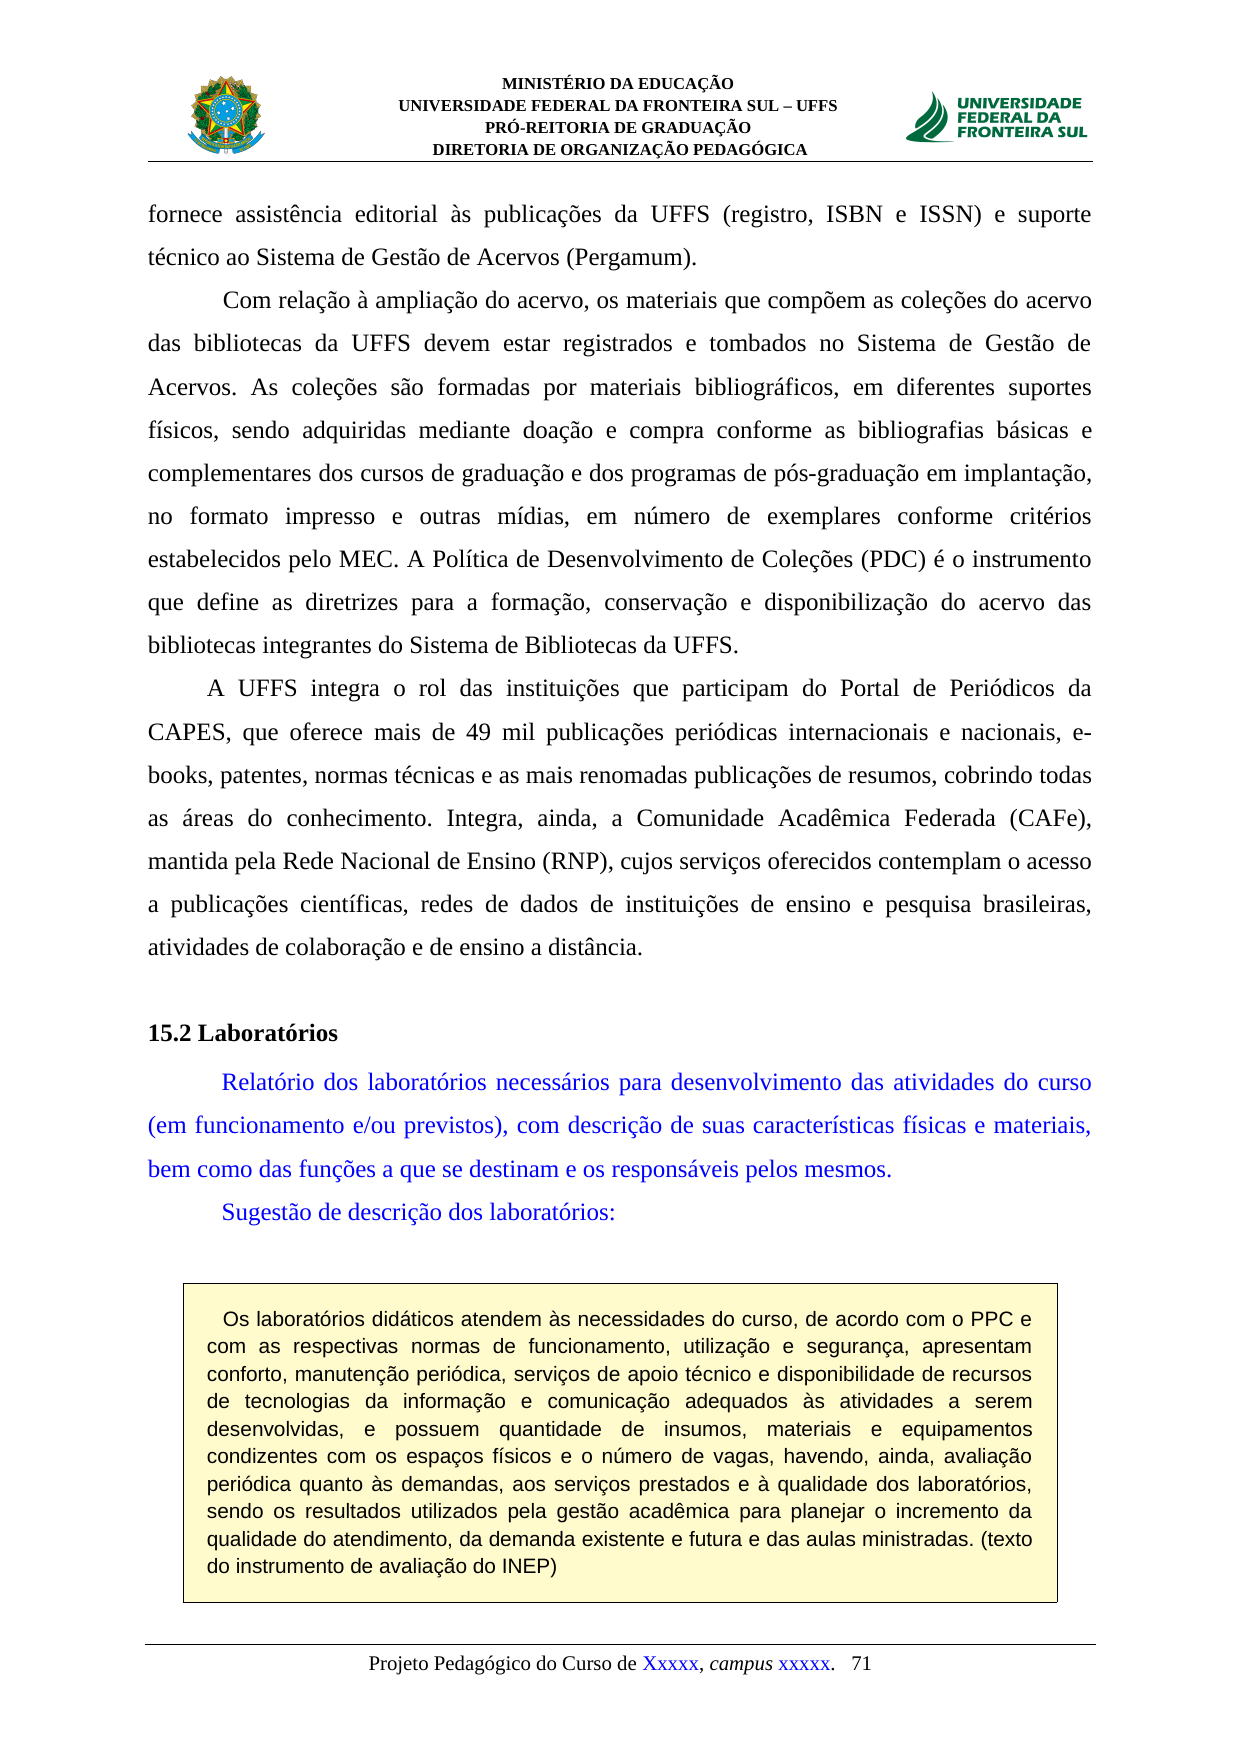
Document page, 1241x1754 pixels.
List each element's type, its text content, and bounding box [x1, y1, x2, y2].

subtitle 15.2 Laboratórios [148, 1018, 1093, 1047]
text Os laboratórios didáticos atendem às necessidades do curso, de acordo com o PPC e com as respectivas normas de funcionamento, utilização e segurança, apresentam conforto, manutenção periódica, serviços de apoio técnico e disponibilidade de recursos de tecnologias da informação e comunicação adequados às atividades a serem desenvolvidas, e possuem quantidade de insumos, materiais e equipamentos condizentes com os espaços físicos e o número de vagas, havendo, ainda, avaliação periódica quanto às demandas, aos serviços prestados e à qualidade dos laboratórios, sendo os resultados utilizados pela gestão acadêmica para planejar o incremento da qualidade do atendimento, da demanda existente e futura e das aulas ministradas. (texto do instrumento de avaliação do INEP) [184, 1284, 1057, 1602]
picture [187, 76, 265, 154]
picture [903, 90, 1090, 146]
text Sugestão de descrição dos laboratórios: [148, 1197, 1093, 1226]
text fornece assistência editorial às publicações da UFFS (registro, ISBN e ISSN) e suporte técnico ao Sistema de Gestão de Acervos (Pergamum). [148, 199, 1093, 271]
text Com relação à ampliação do acervo, os materiais que compõem as coleções do acervo das bibliotecas da UFFS devem estar registrados e tombados no Sistema de Gestão de Acervos. As coleções são formadas por materiais bibliográficos, em diferentes suportes físicos, sendo adquiridas mediante doação e compra conforme as bibliografias básicas e complementares dos cursos de graduação e dos programas de pós-graduação em implantação, no formato impresso e outras mídias, em número de exemplares conforme critérios estabelecidos pelo MEC. A Política de Desenvolvimento de Coleções (PDC) é o instrumento que define as diretrizes para a formação, conservação e disponibilização do acervo das bibliotecas integrantes do Sistema de Bibliotecas da UFFS. [148, 285, 1093, 659]
text Relatório dos laboratórios necessários para desenvolvimento das atividades do curso (em funcionamento e/ou previstos), com descrição de suas características físicas e materiais, bem como das funções a que se destinam e os responsáveis pelos mesmos. [148, 1067, 1093, 1182]
text A UFFS integra o rol das instituições que participam do Portal de Periódicos da CAPES, que oferece mais de 49 mil publicações periódicas internacionais e nacionais, e-books, patentes, normas técnicas e as mais renomadas publicações de resumos, cobrindo todas as áreas do conhecimento. Integra, ainda, a Comunidade Acadêmica Federada (CAFe), mantida pela Rede Nacional de Ensino (RNP), cujos serviços oferecidos contemplam o acesso a publicações científicas, redes de dados de instituições de ensino e pesquisa brasileiras, atividades de colaboração e de ensino a distância. [148, 673, 1093, 961]
